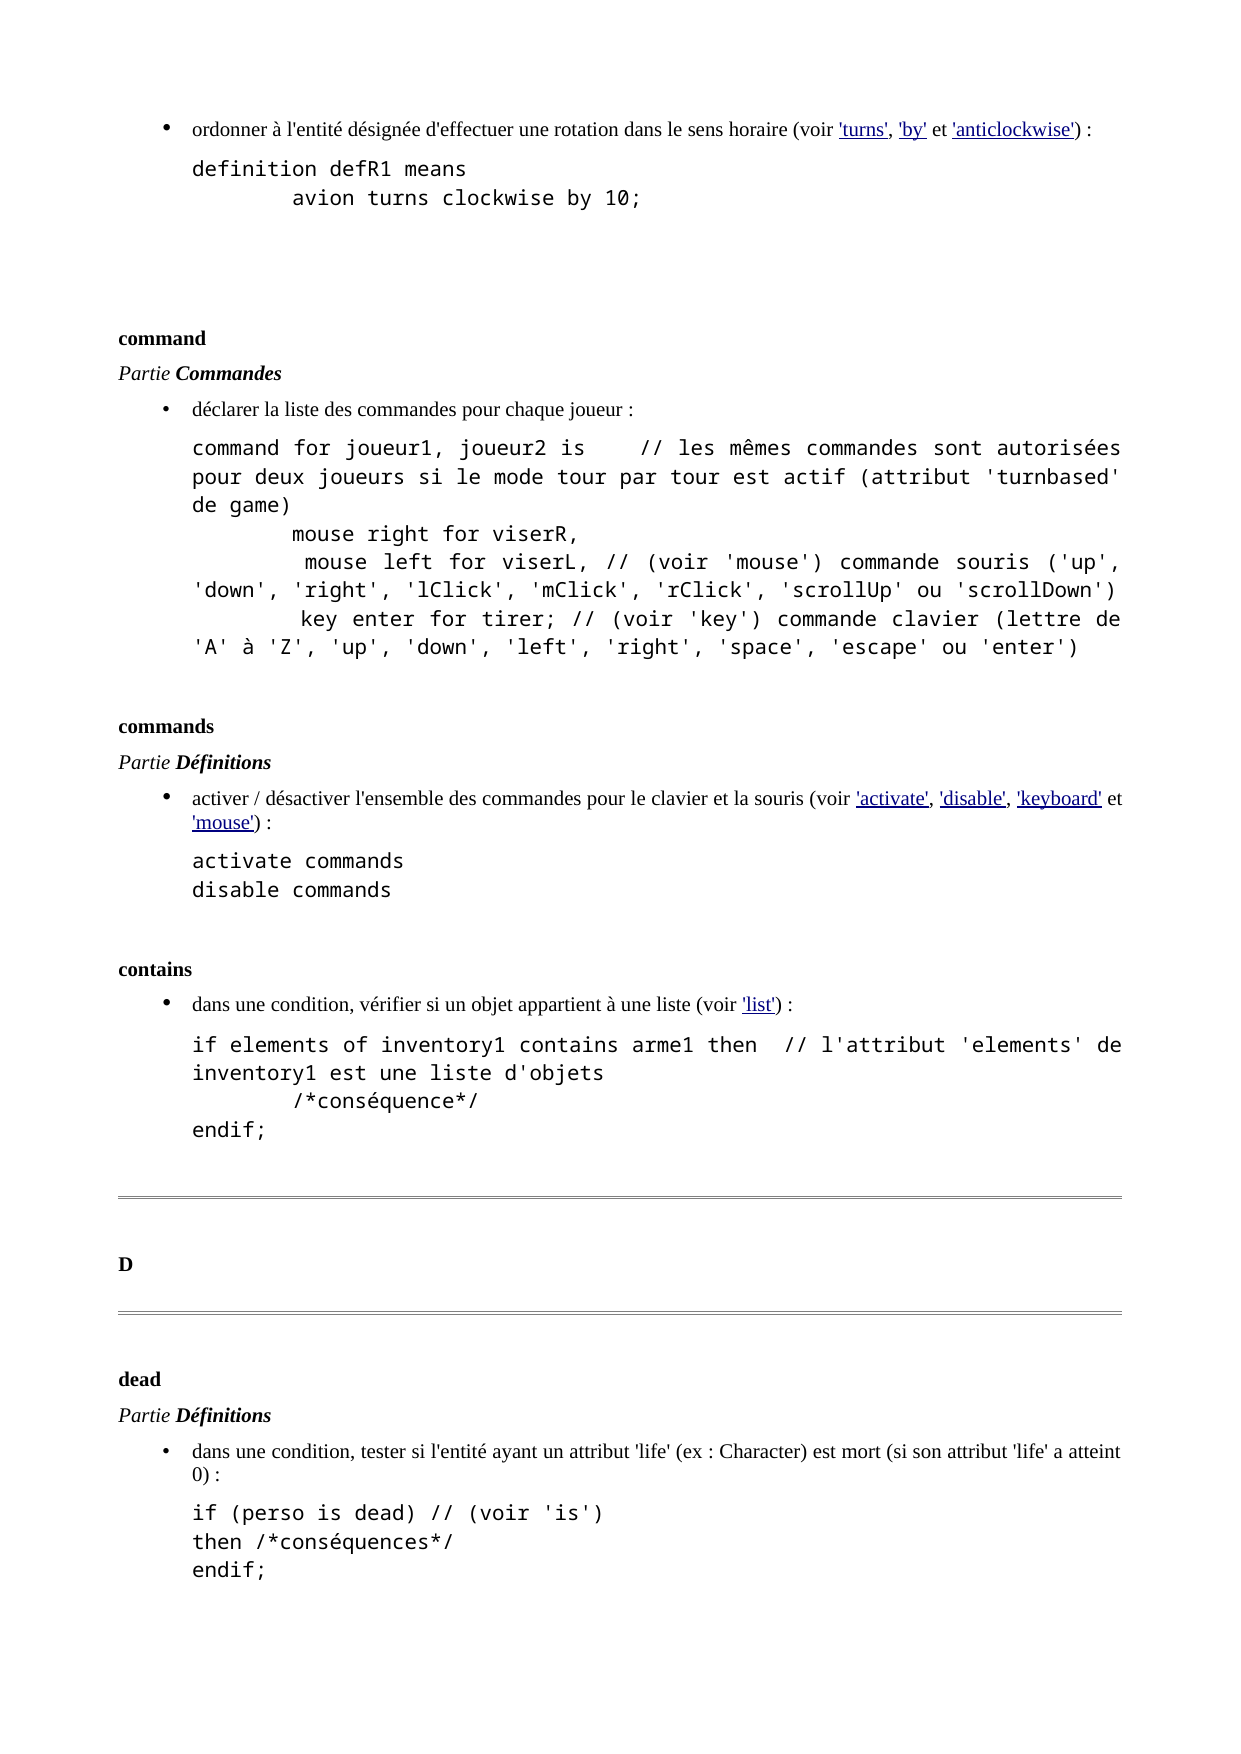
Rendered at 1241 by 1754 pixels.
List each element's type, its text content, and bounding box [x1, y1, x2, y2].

list dans une condition, vérifier si un objet appartient à une liste (voir 'list') : [162, 993, 1122, 1017]
subtitle D [118, 1253, 1122, 1276]
list /*conséquence*/ [162, 1087, 1122, 1115]
list disable commands [162, 875, 1122, 903]
subtitle dead [118, 1368, 1122, 1391]
list definition defR1 means [162, 154, 1122, 183]
list dans une condition, tester si l'entité ayant un attribut 'life' (ex : Character) est mort (si son attribut 'life' a atteint 0) : [162, 1439, 1122, 1486]
list activer / désactiver l'ensemble des commandes pour le clavier et la souris (voir 'activate', 'disable', 'keyboard' et 'mouse') : [162, 787, 1122, 834]
list key enter for tirer; // (voir 'key') commande clavier (lettre de 'A' à 'Z', 'up', 'down', 'left', 'right', 'space', 'escape' ou 'enter') [162, 604, 1122, 661]
subtitle command [118, 327, 1122, 350]
text Partie Définitions [118, 751, 1122, 774]
list if (perso is dead) // (voir 'is') [162, 1498, 1122, 1527]
list mouse right for viserR, [162, 519, 1122, 547]
subtitle contains [118, 958, 1122, 981]
list ordonner à l'entité désignée d'effectuer une rotation dans le sens horaire (voir 'turns', 'by' et 'anticlockwise') : [162, 118, 1122, 142]
list mouse left for viserL, // (voir 'mouse') commande souris ('up', 'down', 'right', 'lClick', 'mClick', 'rClick', 'scrollUp' ou 'scrollDown') [162, 547, 1122, 604]
list command for joueur1, joueur2 is // les mêmes commandes sont autorisées pour deux joueurs si le mode tour par tour est actif (attribut 'turnbased' de game) [162, 433, 1122, 519]
list activate commands [162, 846, 1122, 875]
subtitle commands [118, 715, 1122, 738]
text Partie Commandes [118, 362, 1122, 385]
list if elements of inventory1 contains arme1 then // l'attribut 'elements' de inventory1 est une liste d'objets [162, 1030, 1122, 1087]
list déclarer la liste des commandes pour chaque joueur : [162, 398, 1122, 421]
list avion turns clockwise by 10; [162, 183, 1122, 211]
list then /*conséquences*/ [162, 1527, 1122, 1555]
text Partie Définitions [118, 1404, 1122, 1427]
list endif; [162, 1115, 1122, 1143]
list endif; [162, 1555, 1122, 1584]
